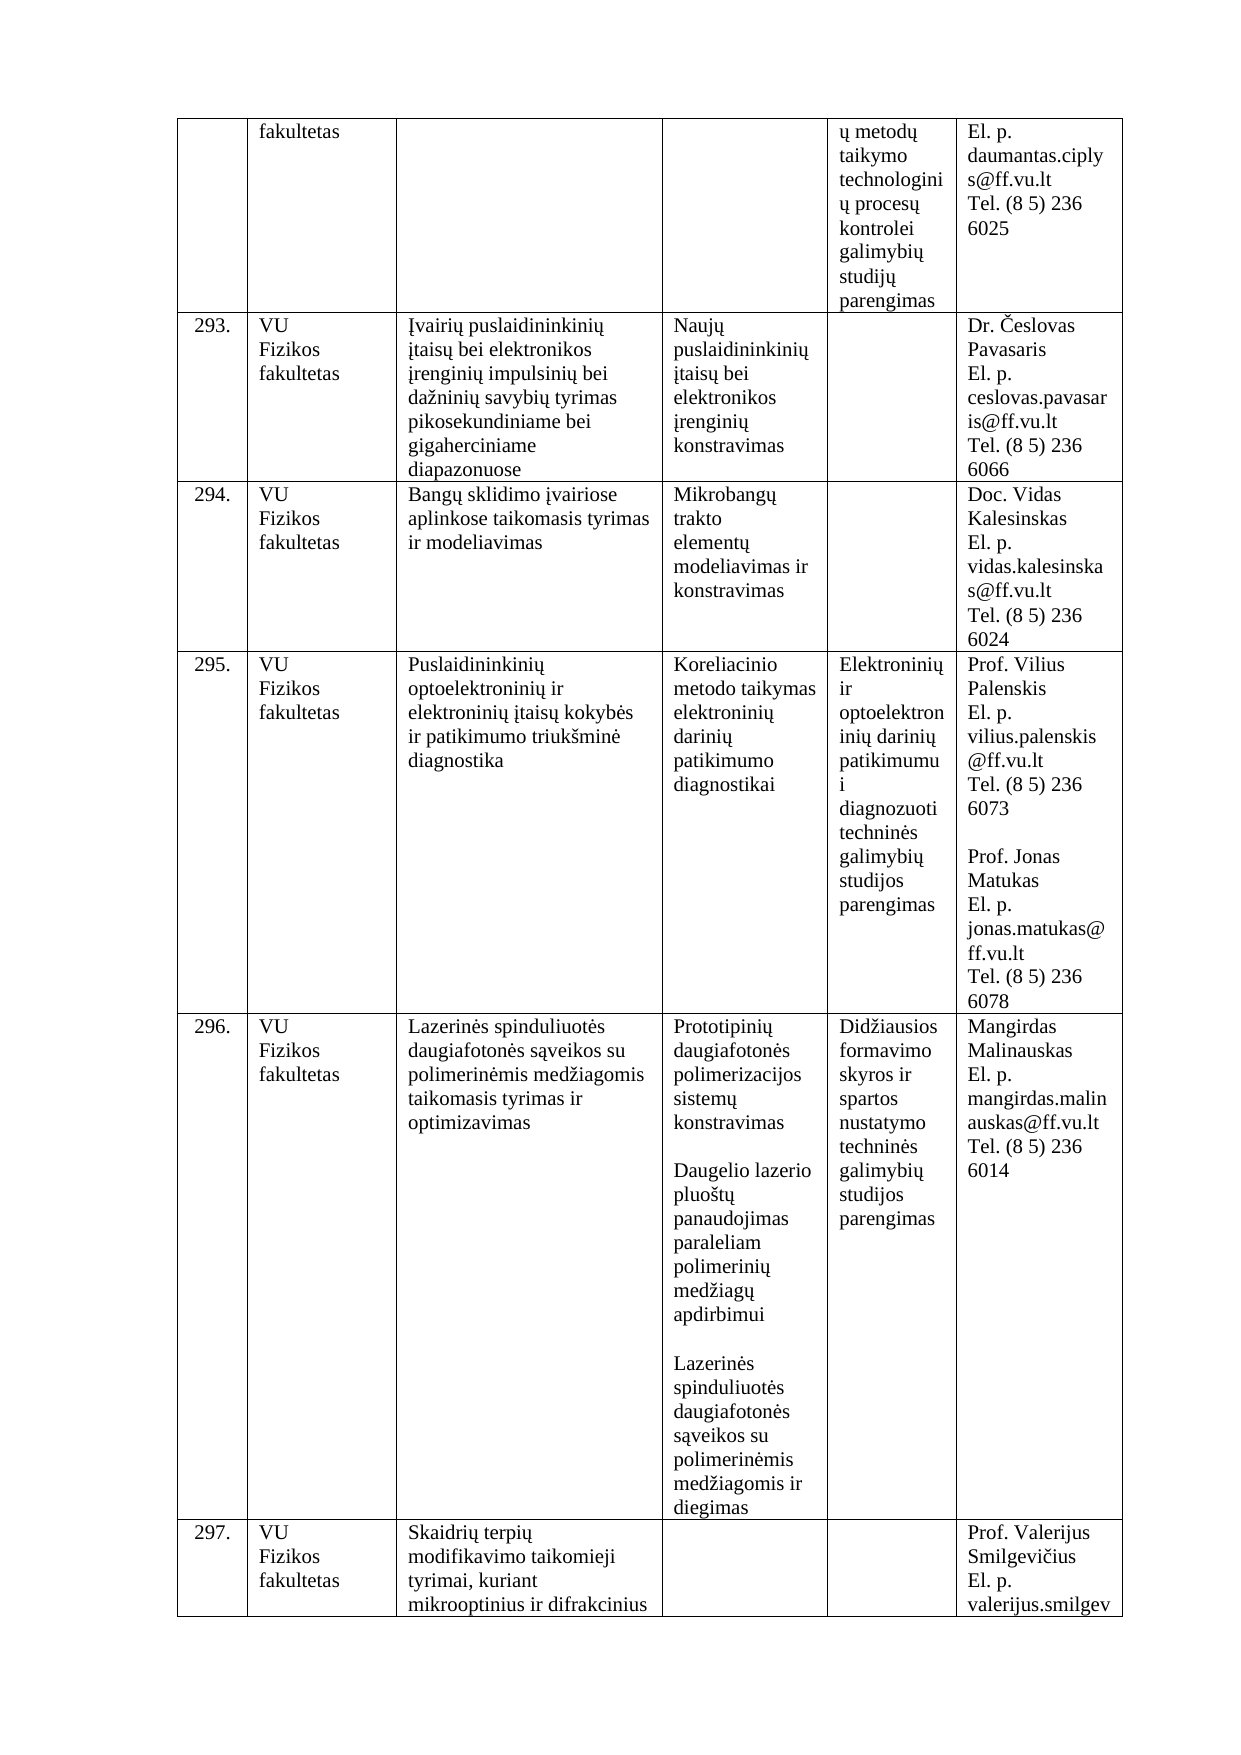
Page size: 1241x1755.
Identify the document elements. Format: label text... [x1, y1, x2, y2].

table_cell ų metodų taikymo technologinių procesų kontrolei galimybių studijų parengimas [828, 119, 956, 312]
table_cell VU Fizikos fakultetas [248, 313, 396, 481]
table_cell Įvairių puslaidininkinių įtaisų bei elektronikos įrenginių impulsinių bei dažninių savybių tyrimas pikosekundiniame bei gigaherciniame diapazonuose [397, 313, 662, 481]
table_cell 296. [178, 1014, 247, 1519]
table_cell Bangų sklidimo įvairiose aplinkose taikomasis tyrimas ir modeliavimas [397, 482, 662, 651]
table_cell El. p. daumantas.ciplys@ff.vu.lt Tel. (8 5) 236 6025 [957, 119, 1122, 312]
table_cell VU Fizikos fakultetas [248, 1520, 396, 1616]
table_cell [828, 313, 956, 481]
table_cell Dr. Česlovas Pavasaris El. p. ceslovas.pavasaris@ff.vu.lt Tel. (8 5) 236 6066 [957, 313, 1122, 481]
table_cell 297. [178, 1520, 247, 1616]
table_cell [178, 119, 247, 312]
table_cell VU Fizikos fakultetas [248, 482, 396, 651]
table_cell Doc. Vidas Kalesinskas El. p. vidas.kalesinskas@ff.vu.lt Tel. (8 5) 236 6024 [957, 482, 1122, 651]
table_cell Prototipinių daugiafotonės polimerizacijos sistemų konstravimas Daugelio lazerio pluoštų panaudojimas paraleliam polimerinių medžiagų apdirbimui Lazerinės spinduliuotės daugiafotonės sąveikos su polimerinėmis medžiagomis ir diegimas [663, 1014, 827, 1519]
table_cell [397, 119, 662, 312]
table_cell 295. [178, 652, 247, 1013]
table_cell [828, 482, 956, 651]
table_cell VU Fizikos fakultetas [248, 1014, 396, 1519]
table_cell Koreliacinio metodo taikymas elektroninių darinių patikimumo diagnostikai [663, 652, 827, 1013]
table_cell Prof. Valerijus Smilgevičius El. p. valerijus.smilgev [957, 1520, 1122, 1616]
table_cell Mikrobangų trakto elementų modeliavimas ir konstravimas [663, 482, 827, 651]
table_cell Skaidrių terpių modifikavimo taikomieji tyrimai, kuriant mikrooptinius ir difrakcinius [397, 1520, 662, 1616]
table_cell 293. [178, 313, 247, 481]
table_cell [663, 119, 827, 312]
table_cell Elektroninių ir optoelektroninių darinių patikimumui diagnozuoti techninės galimybių studijos parengimas [828, 652, 956, 1013]
table_cell [828, 1520, 956, 1616]
table_cell VU Fizikos fakultetas [248, 652, 396, 1013]
table_cell 294. [178, 482, 247, 651]
table_cell Lazerinės spinduliuotės daugiafotonės sąveikos su polimerinėmis medžiagomis taikomasis tyrimas ir optimizavimas [397, 1014, 662, 1519]
table_cell Puslaidininkinių optoelektroninių ir elektroninių įtaisų kokybės ir patikimumo triukšminė diagnostika [397, 652, 662, 1013]
table_cell Mangirdas Malinauskas El. p. mangirdas.malinauskas@ff.vu.lt Tel. (8 5) 236 6014 [957, 1014, 1122, 1519]
table_cell Didžiausios formavimo skyros ir spartos nustatymo techninės galimybių studijos parengimas [828, 1014, 956, 1519]
table_cell Naujų puslaidininkinių įtaisų bei elektronikos įrenginių konstravimas [663, 313, 827, 481]
table_cell Prof. Vilius Palenskis El. p. vilius.palenskis@ff.vu.lt Tel. (8 5) 236 6073 Prof. Jonas Matukas El. p. jonas.matukas@ff.vu.lt Tel. (8 5) 236 6078 [957, 652, 1122, 1013]
table_cell [663, 1520, 827, 1616]
table_cell fakultetas [248, 119, 396, 312]
